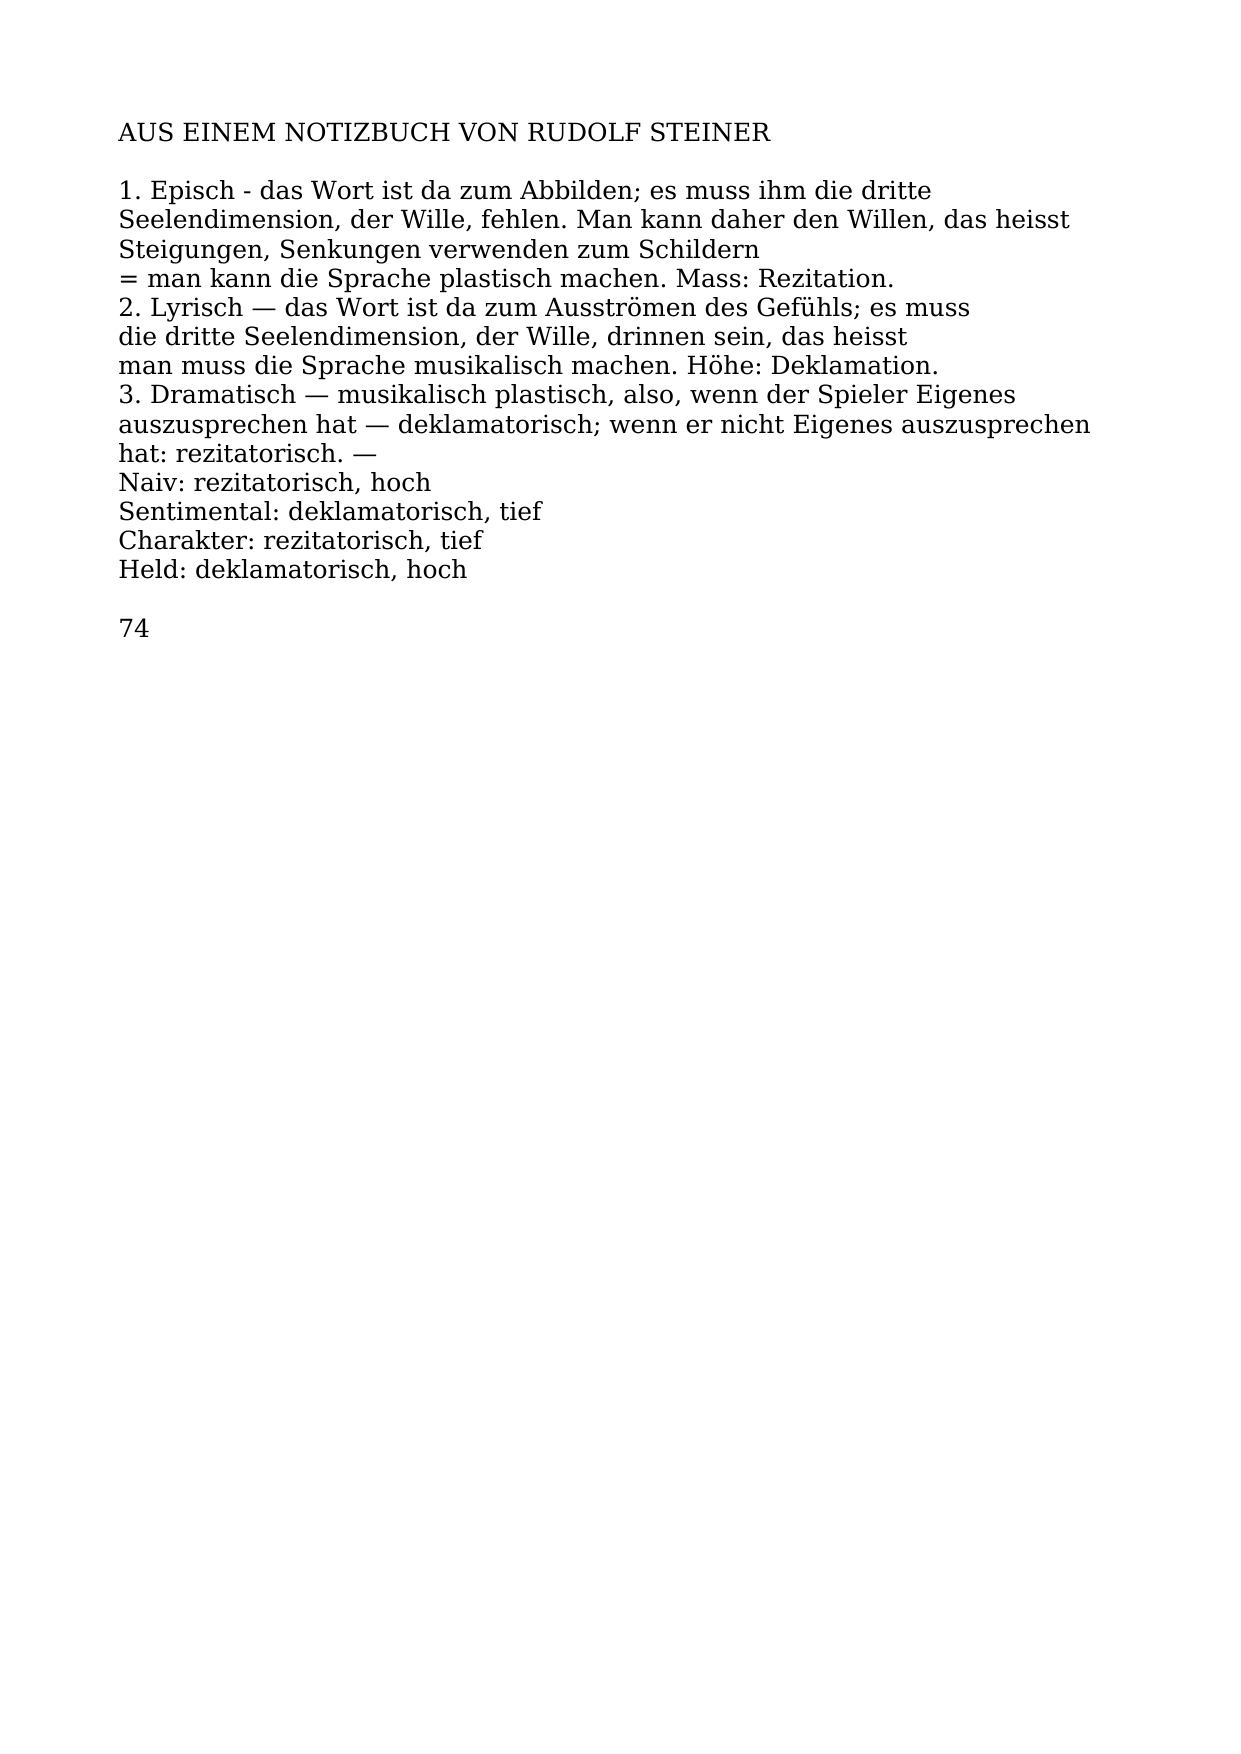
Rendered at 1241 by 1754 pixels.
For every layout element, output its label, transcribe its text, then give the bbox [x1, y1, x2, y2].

text man muss die Sprache musikalisch machen. Höhe: Deklamation. [118, 351, 1122, 381]
text 2. Lyrisch — das Wort ist da zum Ausströmen des Gefühls; es muss [118, 293, 1122, 322]
text Naiv: rezitatorisch, hoch [118, 468, 1122, 497]
text Sentimental: deklamatorisch, tief [118, 497, 1122, 526]
text Held: deklamatorisch, hoch [118, 556, 1122, 585]
text 1. Episch - das Wort ist da zum Abbilden; es muss ihm die dritte [118, 176, 1122, 206]
text die dritte Seelendimension, der Wille, drinnen sein, das heisst [118, 322, 1122, 351]
text auszusprechen hat — deklamatorisch; wenn er nicht Eigenes auszusprechen hat: rezitatorisch. — [118, 410, 1122, 468]
text 3. Dramatisch — musikalisch plastisch, also, wenn der Spieler Eigenes [118, 381, 1122, 410]
text = man kann die Sprache plastisch machen. Mass: Rezitation. [118, 264, 1122, 293]
text AUS EINEM NOTIZBUCH VON RUDOLF STEINER [118, 118, 1122, 147]
text 74 [118, 614, 1122, 643]
text Seelendimension, der Wille, fehlen. Man kann daher den Willen, das heisst Steigungen, Senkungen verwenden zum Schildern [118, 206, 1122, 264]
text Charakter: rezitatorisch, tief [118, 526, 1122, 556]
